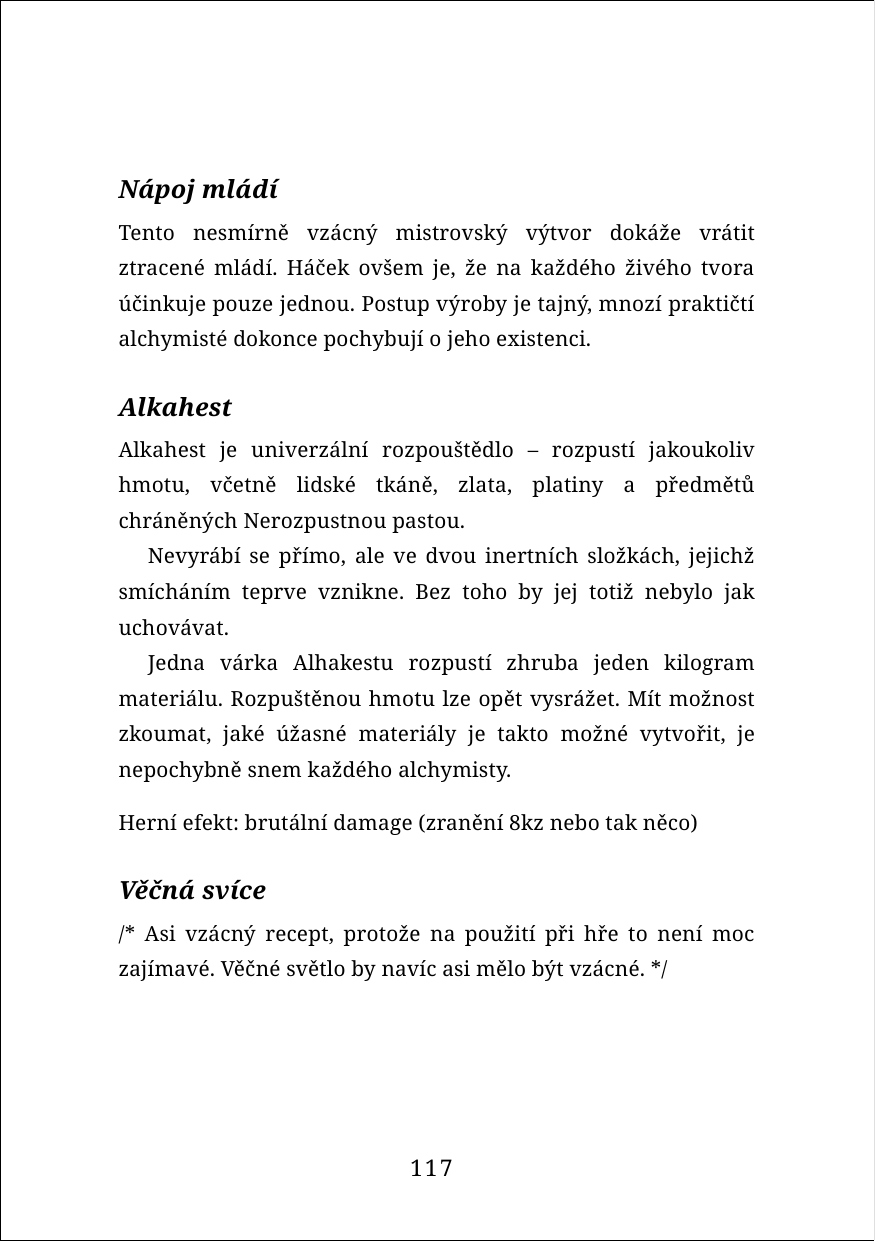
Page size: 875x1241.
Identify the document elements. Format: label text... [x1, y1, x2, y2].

text /* Asi vzácný recept, protože na použití při hře to není moc zajímavé. Věčné světlo by navíc asi mělo být vzácné. */ [118, 919, 756, 983]
text Alkahest je univerzální rozpouštědlo – rozpustí jakoukoliv hmotu, včetně lidské tkáně, zlata, platiny a předmětů chráněných Nerozpustnou pastou. Nevyrábí se přímo, ale ve dvou inertních složkách, jejichž smícháním teprve vznikne. Bez toho by jej totiž nebylo jak uchovávat. Jedna várka Alhakestu rozpustí zhruba jeden kilogram materiálu. Rozpuštěnou hmotu lze opět vysrážet. Mít možnost zkoumat, jaké úžasné materiály je takto možné vytvořit, je nepochybně snem každého alchymisty. [118, 435, 756, 783]
subtitle Nápoj mládí [118, 172, 756, 206]
subtitle Věčná svíce [118, 873, 756, 907]
text Tento nesmírně vzácný mistrovský výtvor dokáže vrátit ztracené mládí. Háček ovšem je, že na každého živého tvora účinkuje pouze jednou. Postup výroby je tajný, mnozí praktičtí alchymisté dokonce pochybují o jeho existenci. [118, 218, 756, 353]
text Herní efekt: brutální damage (zranění 8kz nebo tak něco) [118, 808, 756, 836]
subtitle Alkahest [118, 389, 756, 423]
